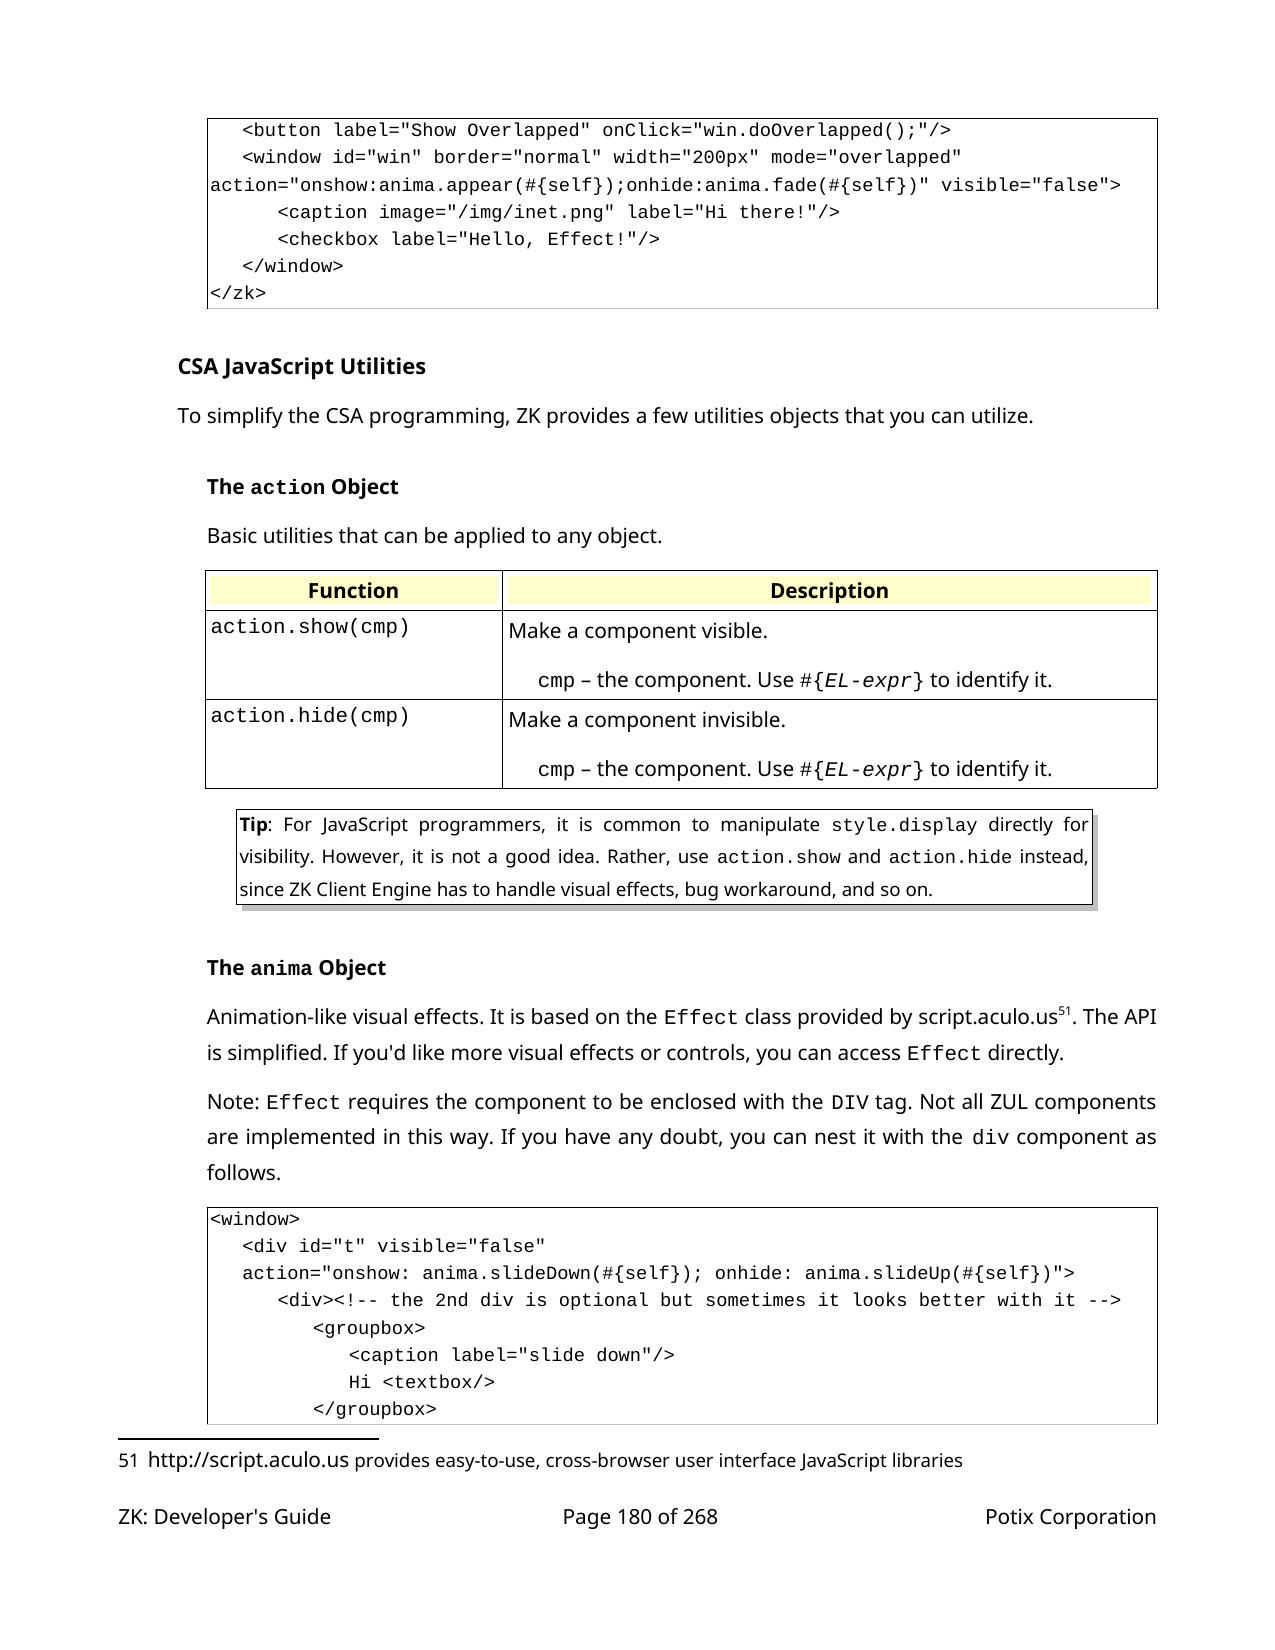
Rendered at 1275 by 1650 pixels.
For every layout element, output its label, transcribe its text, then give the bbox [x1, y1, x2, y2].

text Note: Effect requires the component to be enclosed with the DIV tag. Not all ZUL components are implemented in this way. If you have any doubt, you can nest it with the div component as follows. [207, 1087, 1157, 1186]
text http://script.aculo.us provides easy-to-use, cross-browser user interface JavaScript libraries [118, 1445, 1157, 1473]
text <groupbox> [208, 1316, 1157, 1340]
text <caption image="/img/inet.png" label="Hi there!"/> [208, 200, 1157, 224]
text Tip: For JavaScript programmers, it is common to manipulate style.display directly for visibility. However, it is not a good idea. Rather, use action.show and action.hide instead, since ZK Client Engine has to handle visual effects, bug workaround, and so on. [237, 810, 1092, 904]
text </groupbox> [208, 1397, 1157, 1424]
text </zk> [208, 281, 1157, 308]
text <window id="win" border="normal" width="200px" mode="overlapped" [208, 145, 1157, 169]
table_cell Make a component visible. cmp – the component. Use #{EL-expr} to identify it. [503, 611, 1157, 699]
text <div id="t" visible="false" [208, 1234, 1157, 1258]
text <div><!-- the 2nd div is optional but sometimes it looks better with it --> [208, 1288, 1157, 1313]
subtitle The anima Object [207, 953, 1157, 982]
text Animation-like visual effects. It is based on the Effect class provided by script.aculo.us. The API is simplified. If you'd like more visual effects or controls, you can access Effect directly. [207, 1002, 1157, 1066]
text <caption label="slide down"/> [208, 1343, 1157, 1367]
text <checkbox label="Hello, Effect!"/> [208, 227, 1157, 251]
text To simplify the CSA programming, ZK provides a few utilities objects that you can utilize. [177, 402, 1157, 430]
text </window> [208, 254, 1157, 278]
text action="onshow:anima.appear(#{self});onhide:anima.fade(#{self})" visible="false"> [208, 172, 1157, 197]
text <button label="Show Overlapped" onClick="win.doOverlapped();"/> [208, 119, 1157, 142]
text Hi <textbox/> [208, 1370, 1157, 1394]
text action="onshow: anima.slideDown(#{self}); onhide: anima.slideUp(#{self})"> [208, 1261, 1157, 1285]
table_header Description [503, 571, 1157, 610]
subtitle CSA JavaScript Utilities [177, 351, 1157, 381]
table_header Function [206, 571, 502, 610]
table_cell Make a component invisible. cmp – the component. Use #{EL-expr} to identify it. [503, 700, 1157, 788]
table_cell action.show(cmp) [206, 611, 502, 699]
text <window> [208, 1208, 1157, 1231]
subtitle The action Object [207, 472, 1157, 501]
text Basic utilities that can be applied to any object. [207, 522, 1157, 550]
table_cell action.hide(cmp) [206, 700, 502, 788]
